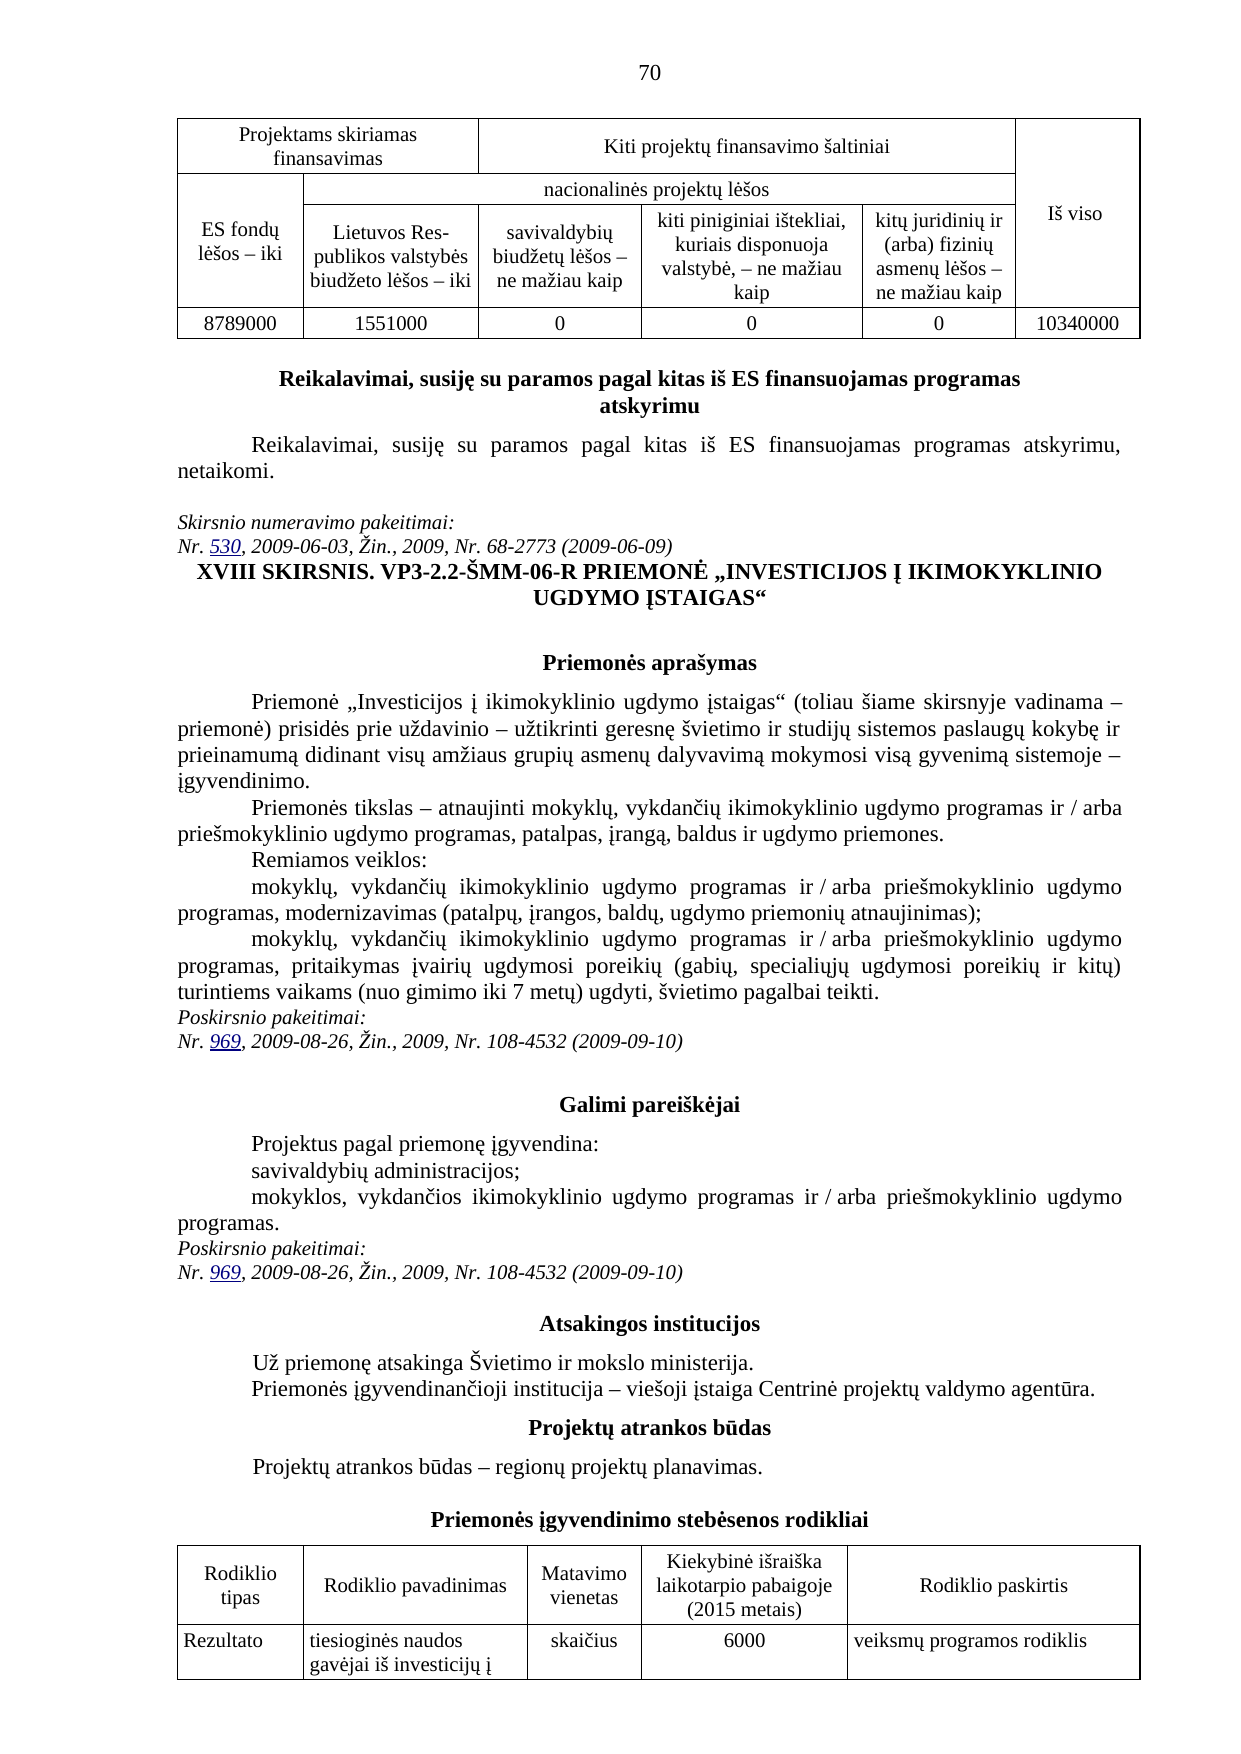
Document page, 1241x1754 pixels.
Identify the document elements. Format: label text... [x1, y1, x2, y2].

text Poskirsnio pakeitimai: [177, 1004, 1122, 1029]
table_header Kiti projektų finansavimo šaltiniai [479, 119, 1015, 173]
text Galimi pareiškėjai [177, 1092, 1122, 1118]
text Priemonė „Investicijos į ikimokyklinio ugdymo įstaigas“ (toliau šiame skirsnyje vadinama – priemonė) prisidės prie uždavinio – užtikrinti geresnę švietimo ir studijų sistemos paslaugų kokybę ir prieinamumą didinant visų amžiaus grupių asmenų dalyvavimą mokymosi visą gyvenimą sistemoje – įgyvendinimo. [177, 688, 1122, 794]
table_header Rodiklio paskirtis [848, 1546, 1139, 1624]
table_cell skaičius [528, 1625, 641, 1679]
table_cell savivaldybių biudžetų lėšos – ne mažiau kaip [479, 205, 641, 307]
text mokyklų, vykdančių ikimokyklinio ugdymo programas ir / arba priešmokyklinio ugdymo programas, pritaikymas įvairių ugdymosi poreikių (gabių, specialiųjų ugdymosi poreikių ir kitų) turintiems vaikams (nuo gimimo iki 7 metų) ugdyti, švietimo pagalbai teikti. [177, 926, 1122, 1004]
table_header Projektams skiriamas finansavimas [178, 119, 478, 173]
table_cell Lietuvos Res­publikos valsty­bės biudžeto lėšos – iki [304, 205, 478, 307]
table_header Matavimo vienetas [528, 1546, 641, 1624]
table_cell 0 [479, 308, 641, 338]
table_cell 1551000 [304, 308, 478, 338]
text Priemonės įgyvendinančioji institucija – viešoji įstaiga Centrinė projektų valdymo agentūra. [177, 1376, 1122, 1402]
table_cell kitų juridinių ir (arba) fizinių asmenų lėšos – ne mažiau kaip [863, 205, 1015, 307]
table_cell 0 [642, 308, 862, 338]
text Reikalavimai, susiję su paramos pagal kitas iš ES finansuojamas programas atskyrimu, netaikomi. [177, 431, 1122, 483]
text Priemonės tikslas – atnaujinti mokyklų, vykdančių ikimokyklinio ugdymo programas ir / arba priešmokyklinio ugdymo programas, patalpas, įrangą, baldus ir ugdymo priemones. [177, 794, 1122, 846]
table_header Rodiklio pavadinimas [304, 1546, 527, 1624]
table_cell 8789000 [178, 308, 303, 338]
text Poskirsnio pakeitimai: [177, 1236, 1122, 1260]
table_cell 10340000 [1016, 308, 1139, 338]
text Projektų atrankos būdas – regionų projektų planavimas. [215, 1453, 1122, 1479]
table_header Kiekybinė išraiška laikotarpio pabaigoje (2015 metais) [642, 1546, 847, 1624]
text Priemonės įgyvendinimo stebėsenos rodikliai [177, 1506, 1122, 1532]
text XVIII SKIRSNIS. VP3-2.2-ŠMM-06-R PRIEMONĖ „INVESTICIJOS Į IKIMOKYKLINIO UGDYMO ĮSTAIGAS“ [177, 558, 1122, 611]
text Nr. 530, 2009-06-03, Žin., 2009, Nr. 68-2773 (2009-06-09) [177, 534, 1122, 558]
table_header Iš viso [1016, 119, 1139, 307]
table_cell veiksmų programos rodiklis [848, 1625, 1139, 1679]
text Atsakingos institucijos [177, 1310, 1122, 1337]
table_cell 6000 [642, 1625, 847, 1679]
table_header Rodiklio tipas [178, 1546, 303, 1624]
table_cell nacionalinės projektų lėšos [304, 174, 1015, 204]
text Priemonės aprašymas [177, 649, 1122, 676]
table_cell ES fondų lėšos – iki [178, 174, 303, 307]
table_cell 0 [863, 308, 1015, 338]
text Už priemonę atsakinga Švietimo ir mokslo ministerija. [177, 1349, 1122, 1376]
table_cell tiesioginės naudos gavėjai iš investicijų į [304, 1625, 527, 1679]
text Projektų atrankos būdas [177, 1414, 1122, 1441]
table_cell kiti piniginiai ištekliai, kuriais disponuoja valstybė, – ne mažiau kaip [642, 205, 862, 307]
text Remiamos veiklos: [177, 846, 1122, 873]
text Nr. 969, 2009-08-26, Žin., 2009, Nr. 108-4532 (2009-09-10) [177, 1029, 1122, 1053]
text mokyklų, vykdančių ikimokyklinio ugdymo programas ir / arba priešmokyklinio ugdymo programas, modernizavimas (patalpų, įrangos, baldų, ugdymo priemonių atnaujinimas); [177, 873, 1122, 926]
text savivaldybių administracijos; [177, 1157, 1122, 1183]
table_cell Rezultato [178, 1625, 303, 1679]
text Reikalavimai, susiję su paramos pagal kitas iš ES finansuojamas programas atskyrimu [177, 366, 1122, 418]
text Skirsnio numeravimo pakeitimai: [177, 510, 1122, 534]
text Nr. 969, 2009-08-26, Žin., 2009, Nr. 108-4532 (2009-09-10) [177, 1260, 1122, 1284]
text mokyklos, vykdančios ikimokyklinio ugdymo programas ir / arba priešmokyklinio ugdymo programas. [177, 1183, 1122, 1236]
text Projektus pagal priemonę įgyvendina: [177, 1130, 1122, 1157]
